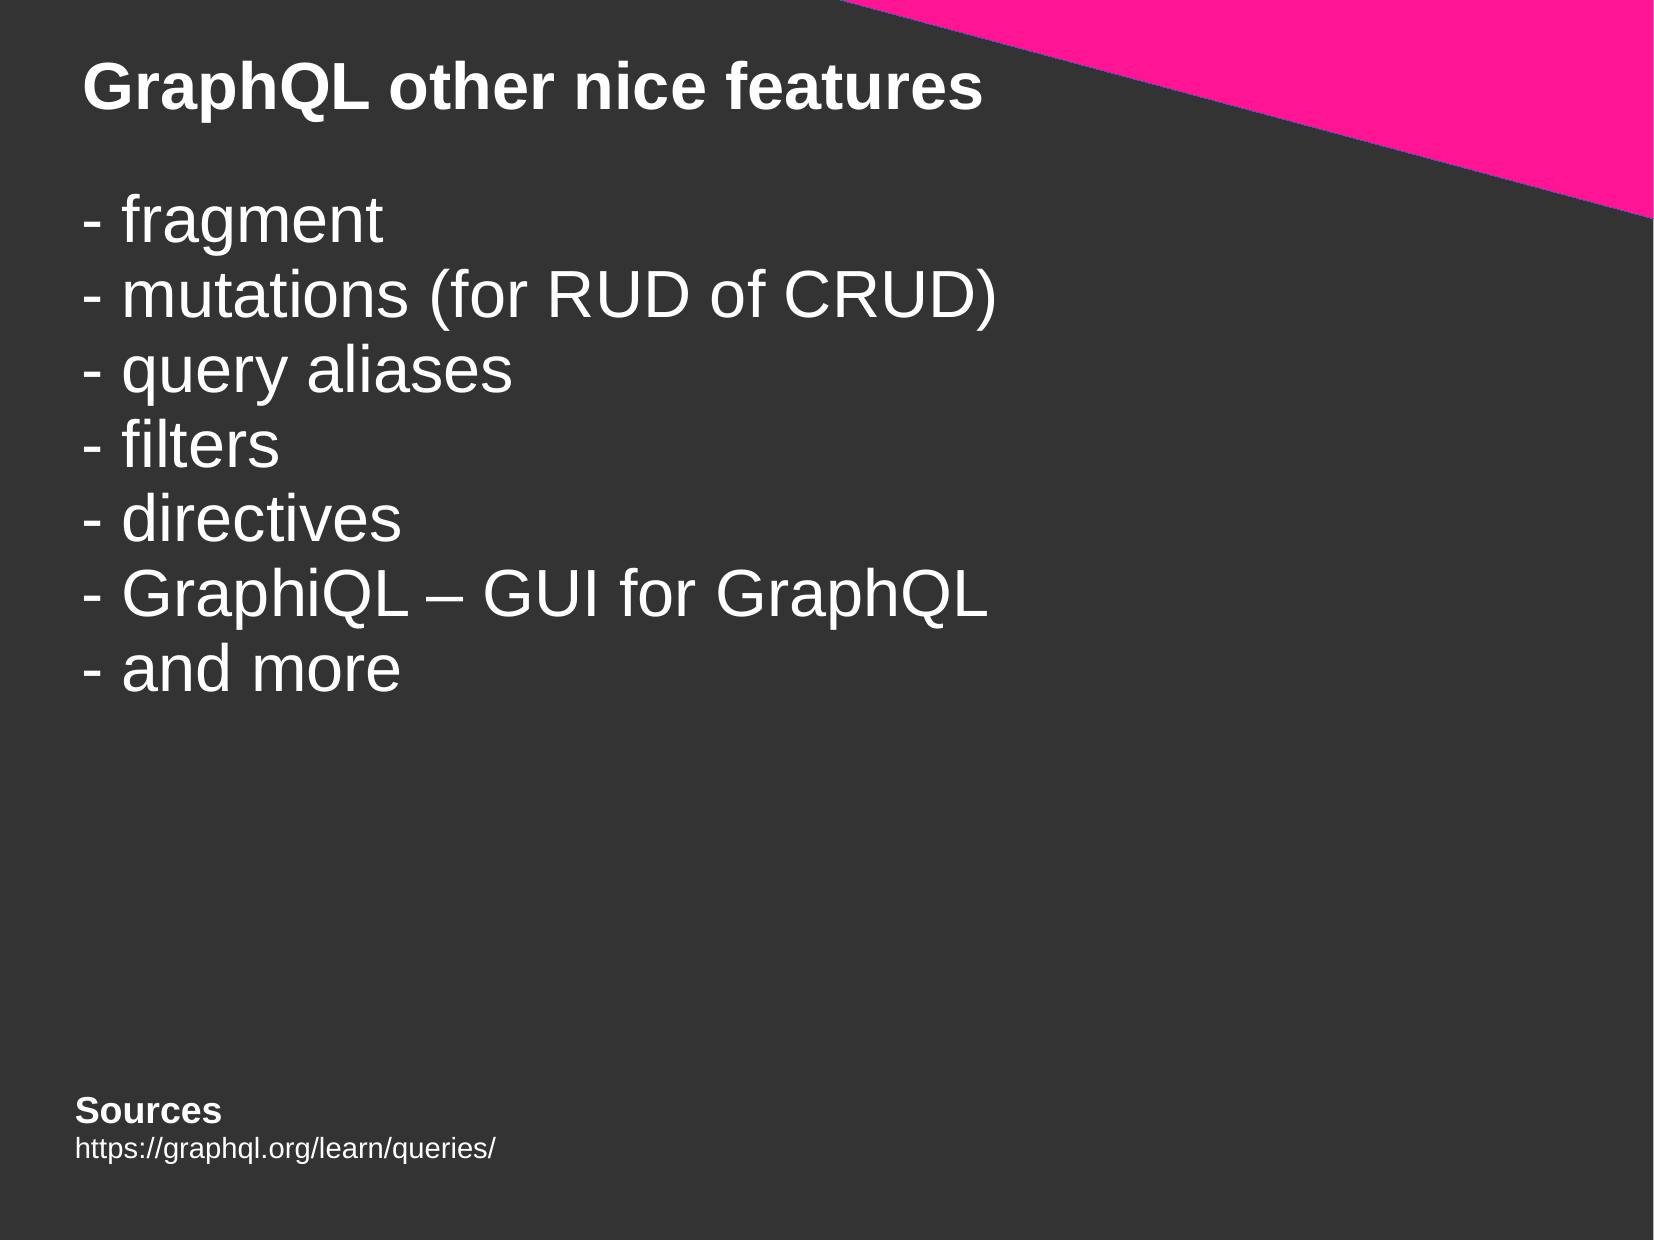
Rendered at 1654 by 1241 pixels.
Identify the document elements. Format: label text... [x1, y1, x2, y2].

text_box Sources https://graphql.org/learn/queries/ [60, 1082, 1546, 1205]
title - fragment - mutations (for RUD of CRUD) - query aliases - filters - directives - GraphiQL – GUI for GraphQL - and more [81, 182, 1621, 835]
text_box [840, 0, 1654, 219]
title GraphQL other nice features [82, 49, 1401, 152]
